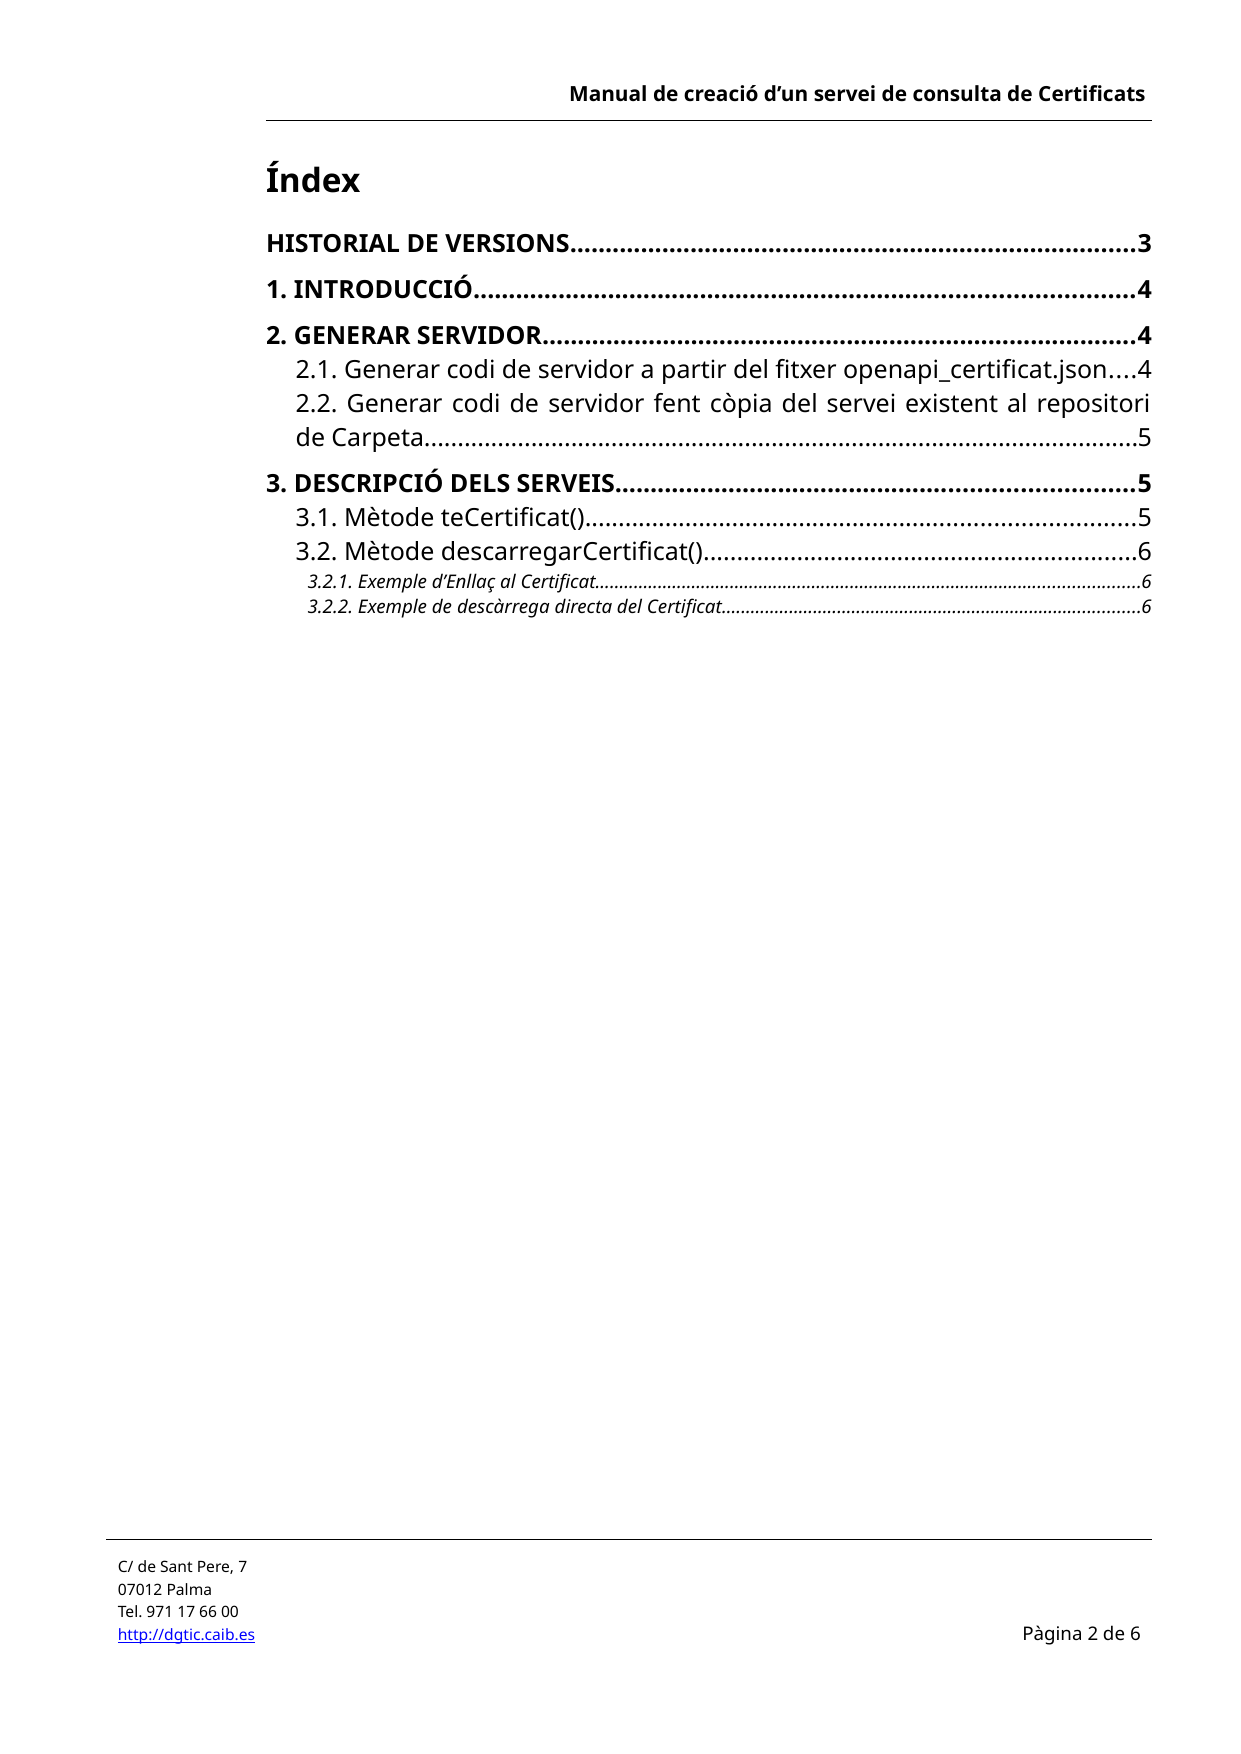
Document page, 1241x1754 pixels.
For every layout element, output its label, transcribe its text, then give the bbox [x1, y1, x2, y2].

text 2. Generar servidor 4 [266, 318, 1152, 352]
text 3.2.1. Exemple d’Enllaç al Certificat 6 [307, 568, 1152, 593]
text 3.2.2. Exemple de descàrrega directa del Certificat 6 [307, 593, 1152, 619]
text 1. Introducció 4 [266, 272, 1152, 306]
text 3.2. Mètode descarregarCertificat() 6 [295, 534, 1152, 568]
text 2.2. Generar codi de servidor fent còpia del servei existent al repositori de Carpeta 5 [295, 386, 1152, 454]
subtitle Índex [266, 156, 1152, 202]
text 2.1. Generar codi de servidor a partir del fitxer openapi_certificat.json 4 [295, 352, 1152, 386]
text Historial de versions 3 [266, 226, 1152, 260]
text 3. Descripció dels Serveis 5 [266, 466, 1152, 500]
text 3.1. Mètode teCertificat() 5 [295, 500, 1152, 534]
